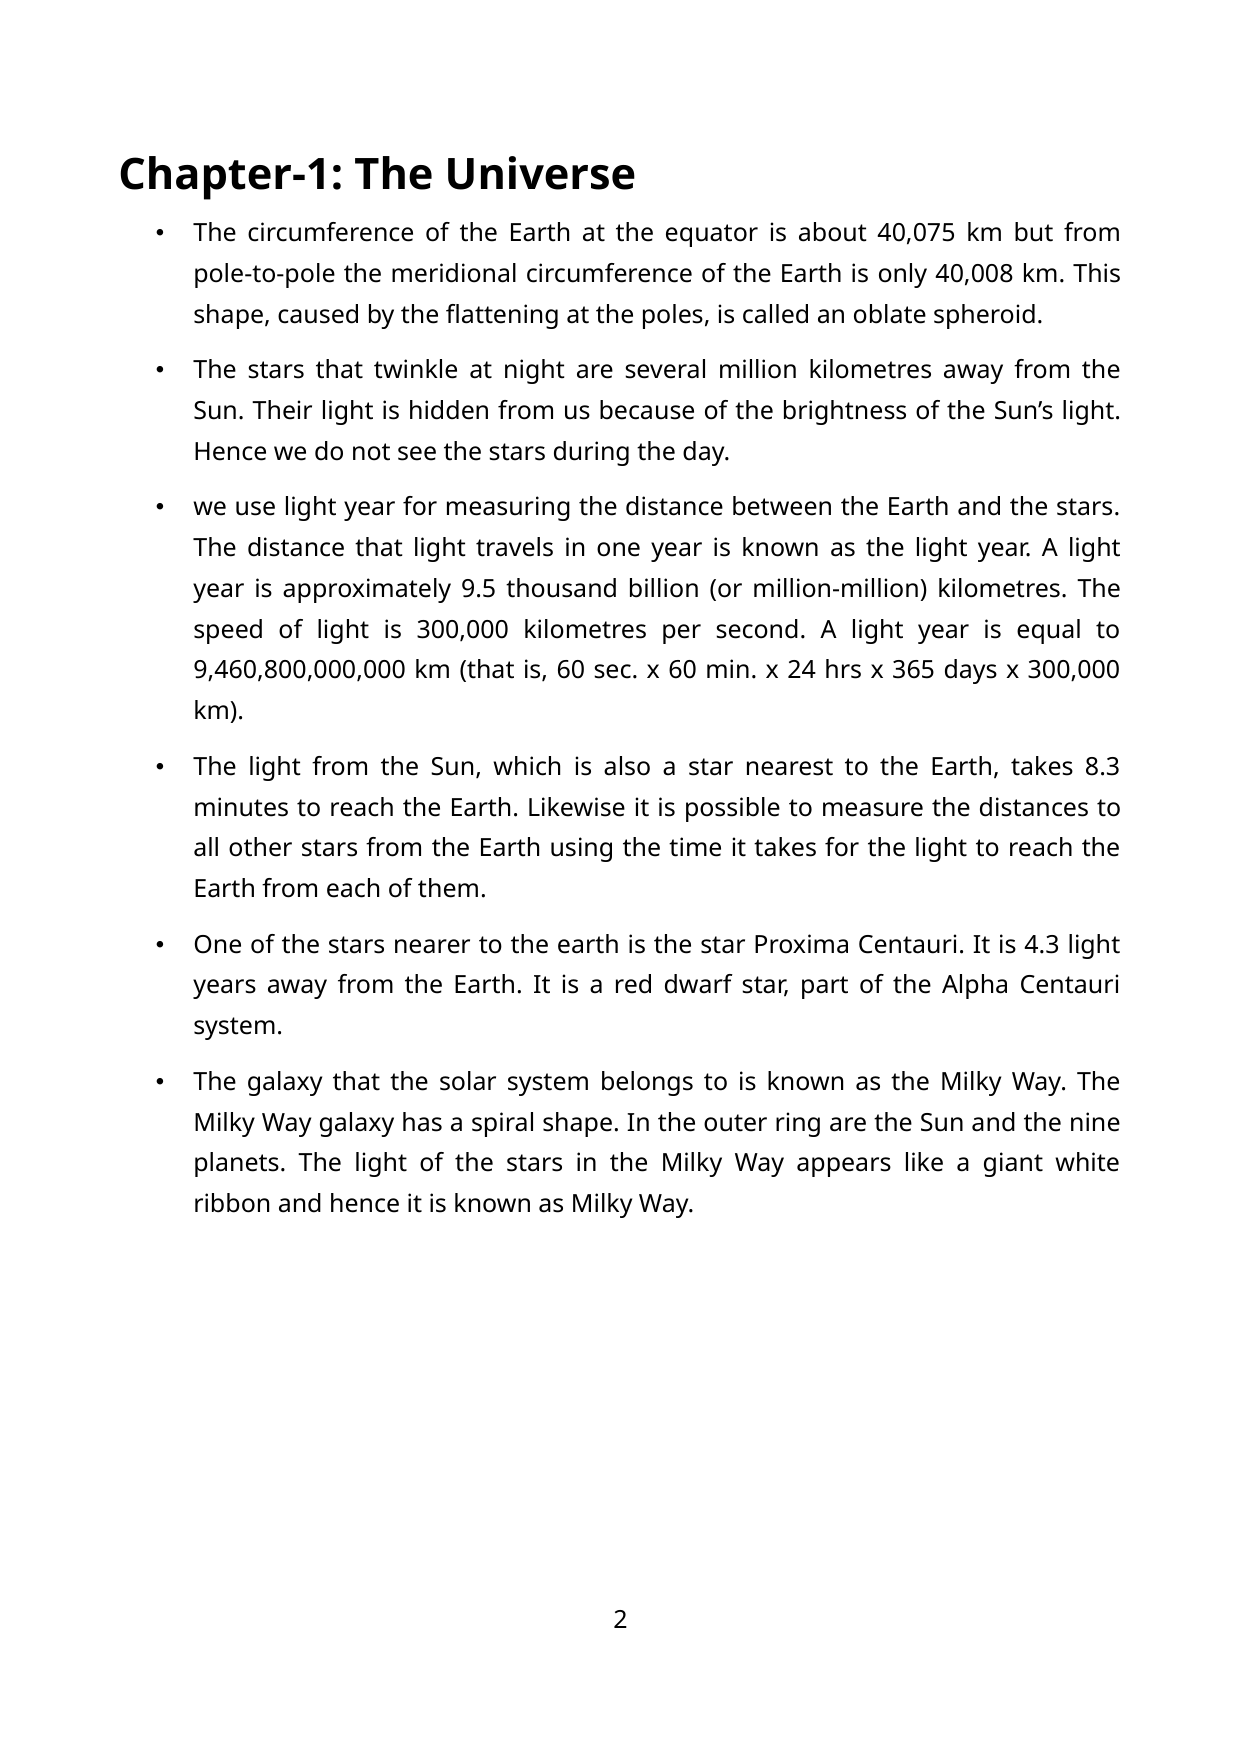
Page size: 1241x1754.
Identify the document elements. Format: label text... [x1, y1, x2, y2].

subtitle Chapter-1: The Universe [118, 143, 1122, 202]
list The light from the Sun, which is also a star nearest to the Earth, takes 8.3 minutes to reach the Earth. Likewise it is possible to measure the distances to all other stars from the Earth using the time it takes for the light to reach the Earth from each of them. [156, 748, 1122, 905]
list we use light year for measuring the distance between the Earth and the stars. The distance that light travels in one year is known as the light year. A light year is approximately 9.5 thousand billion (or million-million) kilometres. The speed of light is 300,000 kilometres per second. A light year is equal to 9,460,800,000,000 km (that is, 60 sec. x 60 min. x 24 hrs x 365 days x 300,000 km). [156, 489, 1122, 727]
list One of the stars nearer to the earth is the star Proxima Centauri. It is 4.3 light years away from the Earth. It is a red dwarf star, part of the Alpha Centauri system. [156, 926, 1122, 1042]
list The galaxy that the solar system belongs to is known as the Milky Way. The Milky Way galaxy has a spiral shape. In the outer ring are the Sun and the nine planets. The light of the stars in the Milky Way appears like a giant white ribbon and hence it is known as Milky Way. [156, 1063, 1122, 1220]
list The stars that twinkle at night are several million kilometres away from the Sun. Their light is hidden from us because of the brightness of the Sun’s light. Hence we do not see the stars during the day. [156, 352, 1122, 467]
list The circumference of the Earth at the equator is about 40,075 km but from pole-to-pole the meridional circumference of the Earth is only 40,008 km. This shape, caused by the flattening at the poles, is called an oblate spheroid. [156, 215, 1122, 330]
